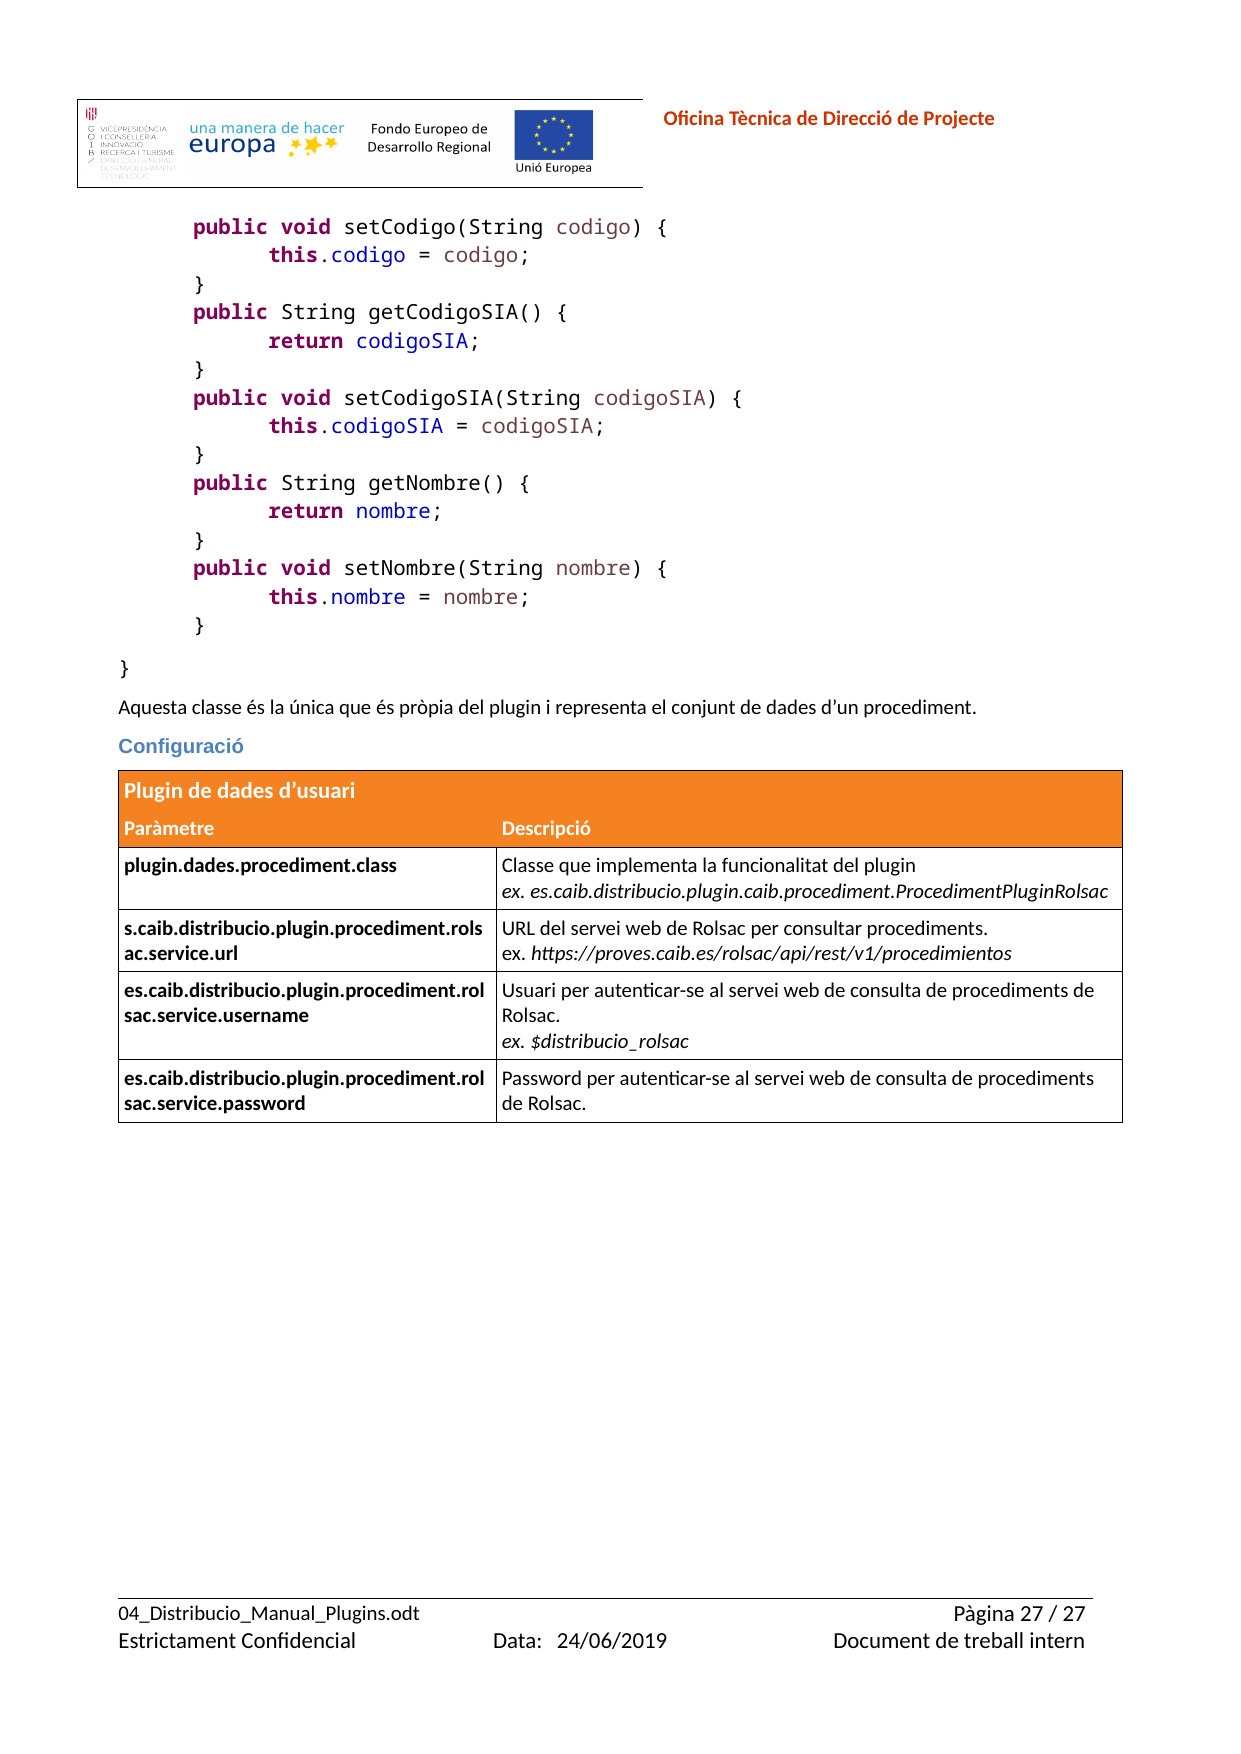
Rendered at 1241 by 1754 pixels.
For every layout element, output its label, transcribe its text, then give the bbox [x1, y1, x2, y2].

table_cell es.caib.distribucio.plugin.procediment.rolsac.service.username [119, 972, 496, 1059]
picture [82, 105, 181, 181]
text } [118, 269, 1122, 297]
table_cell URL del servei web de Rolsac per consultar procediments. ex. https://proves.caib.es/rolsac/api/rest/v1/procedimientos [497, 910, 1122, 971]
text this.codigo = codigo; [118, 241, 1122, 269]
subtitle Configuració [118, 734, 1122, 758]
text this.codigoSIA = codigoSIA; [118, 411, 1122, 439]
text public void setCodigoSIA(String codigoSIA) { [118, 383, 1122, 411]
text public String getNombre() { [118, 468, 1122, 496]
table_cell Classe que implementa la funcionalitat del plugin ex. es.caib.distribucio.plugin.caib.procediment.ProcedimentPluginRolsac [497, 848, 1122, 909]
text return nombre; [118, 496, 1122, 525]
table_cell Password per autenticar-se al servei web de consulta de procediments de Rolsac. [497, 1060, 1122, 1122]
table_cell s.caib.distribucio.plugin.procediment.rolsac.service.url [119, 910, 496, 971]
text } [118, 439, 1122, 468]
text } [118, 525, 1122, 553]
table_cell Usuari per autenticar-se al servei web de consulta de procediments de Rolsac. ex. $distribucio_rolsac [497, 972, 1122, 1059]
text public String getCodigoSIA() { [118, 297, 1122, 326]
table_header Plugin de dades d’usuari [119, 771, 1122, 810]
text public void setNombre(String nombre) { [118, 553, 1122, 582]
table_cell Paràmetre [119, 810, 496, 847]
text Aquesta classe és la única que és pròpia del plugin i representa el conjunt de dades d’un procediment. [118, 694, 1122, 719]
text } [118, 354, 1122, 383]
table_cell es.caib.distribucio.plugin.procediment.rolsac.service.password [119, 1060, 496, 1122]
table_cell Descripció [496, 810, 1122, 847]
text public void setCodigo(String codigo) { [118, 212, 1122, 241]
subtitle } [118, 653, 1122, 682]
text this.nombre = nombre; [118, 582, 1122, 610]
table_cell plugin.dades.procediment.class [119, 848, 496, 909]
picture [187, 105, 599, 181]
text } [118, 610, 1122, 639]
text return codigoSIA; [118, 326, 1122, 354]
